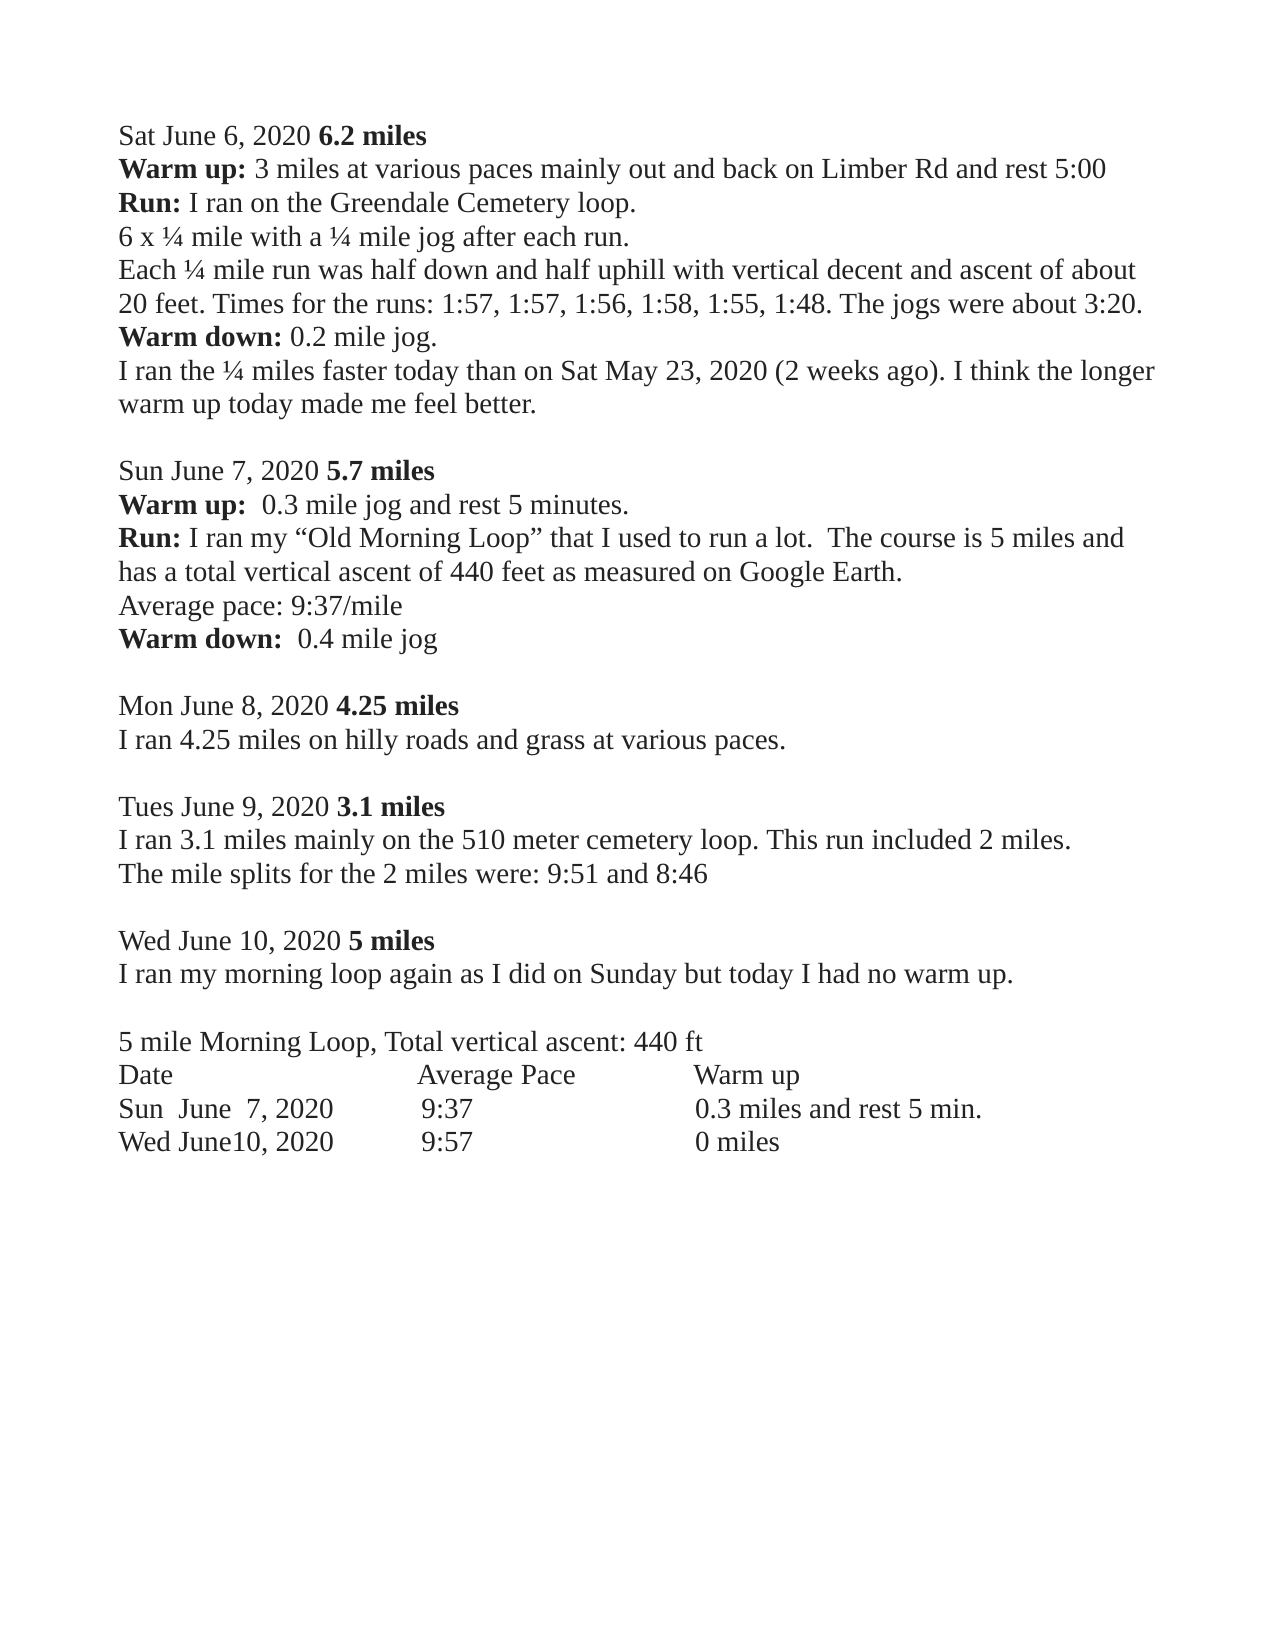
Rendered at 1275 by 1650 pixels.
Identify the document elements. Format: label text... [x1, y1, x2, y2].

text 5 mile Morning Loop, Total vertical ascent: 440 ft [118, 1024, 1161, 1057]
text I ran my morning loop again as I did on Sunday but today I had no warm up. [118, 957, 1161, 990]
text Run: I ran on the Greendale Cemetery loop. [118, 185, 1161, 219]
text Warm down: 0.2 mile jog. [118, 319, 1161, 353]
text Sat June 6, 2020 6.2 miles [118, 118, 1161, 152]
text I ran 4.25 miles on hilly roads and grass at various paces. [118, 722, 1161, 755]
text Date Average Pace Warm up [118, 1057, 1161, 1091]
text I ran 3.1 miles mainly on the 510 meter cemetery loop. This run included 2 miles. [118, 822, 1161, 856]
text 6 x ¼ mile with a ¼ mile jog after each run. [118, 219, 1161, 252]
text Average pace: 9:37/mile [118, 588, 1161, 621]
text I ran the ¼ miles faster today than on Sat May 23, 2020 (2 weeks ago). I think the longer warm up today made me feel better. [118, 353, 1161, 420]
text Mon June 8, 2020 4.25 miles [118, 688, 1161, 722]
text Warm up: 0.3 mile jog and rest 5 minutes. [118, 487, 1161, 521]
text Each ¼ mile run was half down and half uphill with vertical decent and ascent of about 20 feet. Times for the runs: 1:57, 1:57, 1:56, 1:58, 1:55, 1:48. The jogs were about 3:20. [118, 252, 1161, 319]
text Warm down: 0.4 mile jog [118, 621, 1161, 655]
text Warm up: 3 miles at various paces mainly out and back on Limber Rd and rest 5:00 [118, 152, 1161, 185]
text Wed June 10, 2020 5 miles [118, 923, 1161, 957]
text Wed June10, 2020 9:57 0 miles [118, 1124, 1161, 1158]
text Sun June 7, 2020 5.7 miles [118, 453, 1161, 487]
text The mile splits for the 2 miles were: 9:51 and 8:46 [118, 856, 1161, 889]
text Tues June 9, 2020 3.1 miles [118, 789, 1161, 822]
text Run: I ran my “Old Morning Loop” that I used to run a lot. The course is 5 miles and has a total vertical ascent of 440 feet as measured on Google Earth. [118, 521, 1161, 588]
text Sun June 7, 2020 9:37 0.3 miles and rest 5 min. [118, 1091, 1161, 1124]
